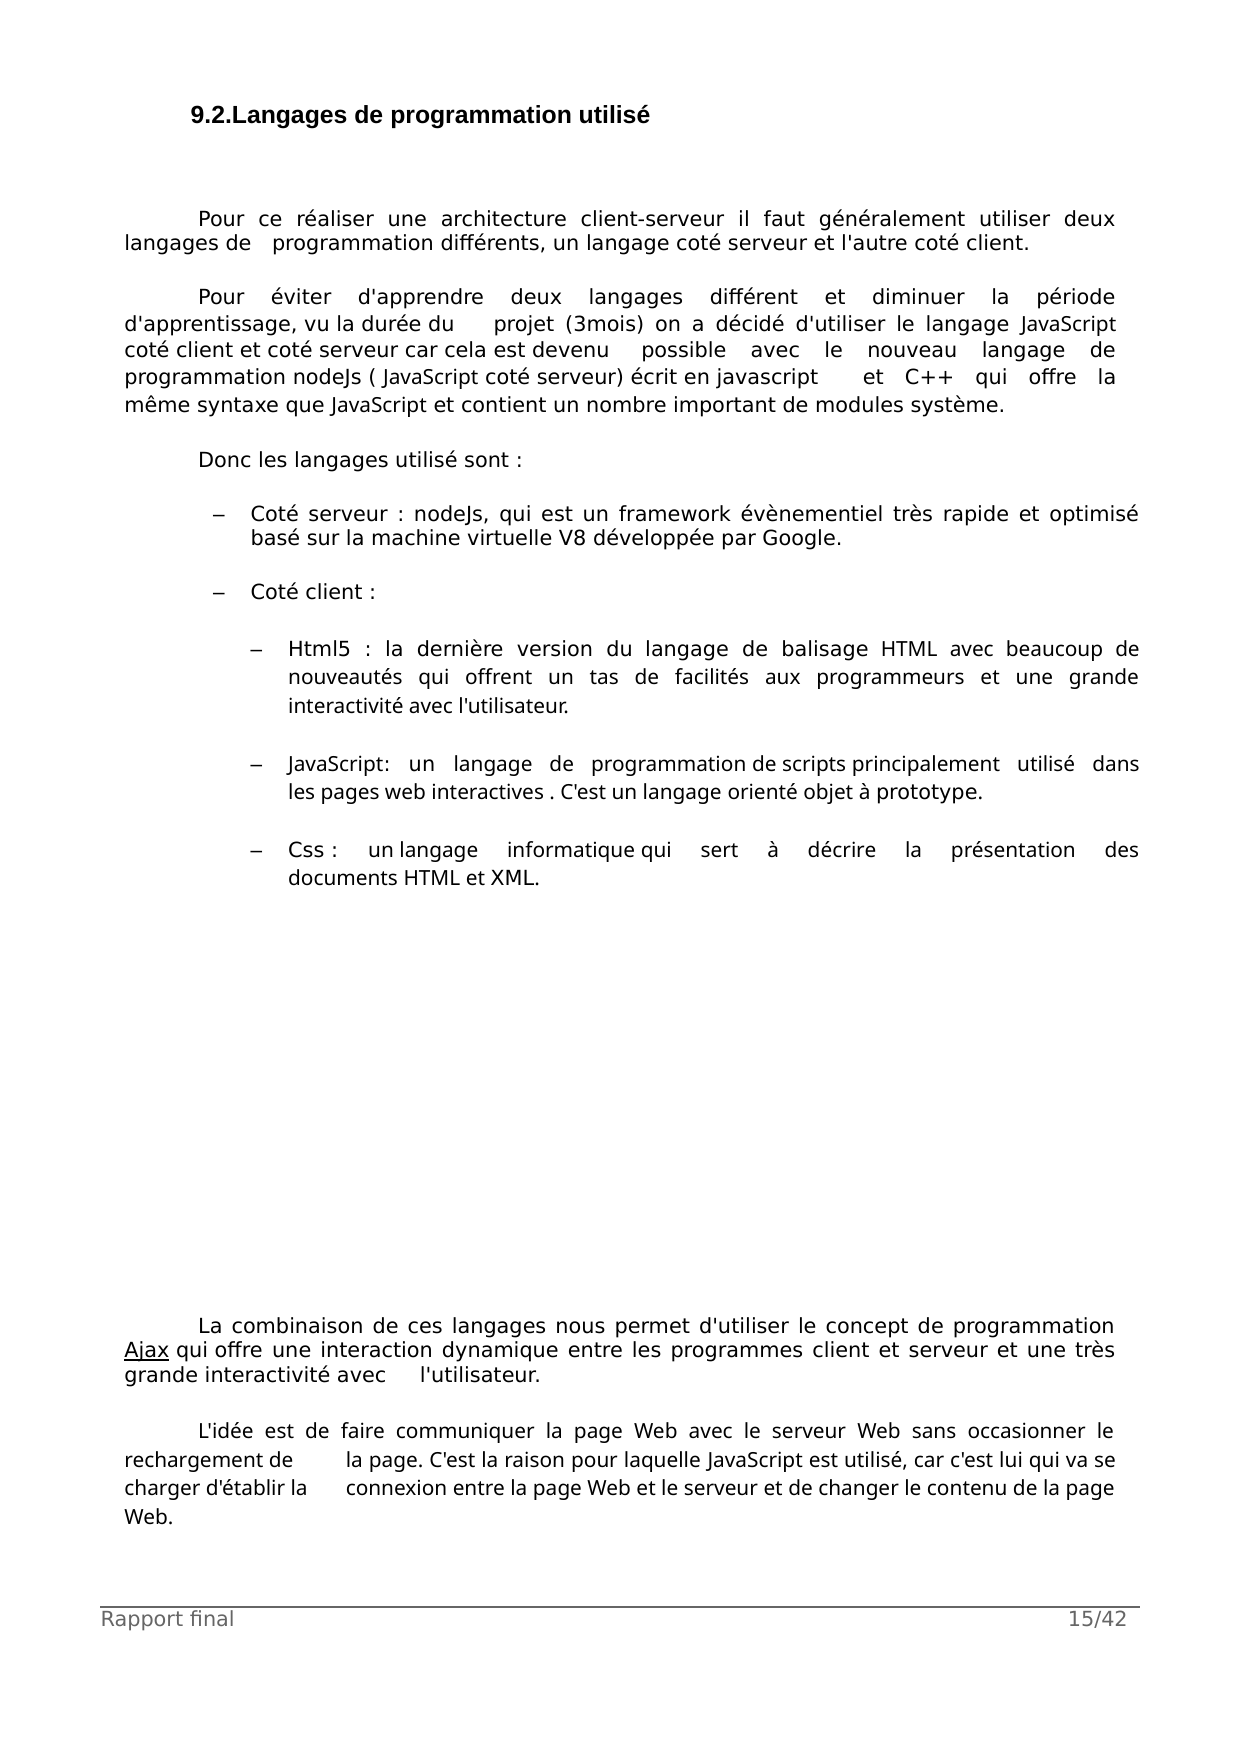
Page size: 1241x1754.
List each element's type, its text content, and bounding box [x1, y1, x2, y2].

text Donc les langages utilisé sont : [124, 448, 1116, 473]
text Pour éviter d'apprendre deux langages différent et diminuer la période d'apprentissage, vu la durée du projet (3mois) on a décidé d'utiliser le langage JavaScript coté client et coté serveur car cela est devenu possible avec le nouveau langage de programmation nodeJs ( JavaScript coté serveur) écrit en javascript et C++ qui offre la même syntaxe que JavaScript et contient un nombre important de modules système. [124, 285, 1116, 419]
subtitle 9.2.Langages de programmation utilisé [100, 100, 1140, 129]
text La combinaison de ces langages nous permet d'utiliser le concept de programmation Ajax qui offre une interaction dynamique entre les programmes client et serveur et une très grande interactivité avec l'utilisateur. [124, 1314, 1116, 1387]
list Coté serveur : nodeJs, qui est un framework évènementiel très rapide et optimisé basé sur la machine virtuelle V8 développée par Google. [213, 502, 1140, 551]
list Html5 : la dernière version du langage de balisage HTML avec beaucoup de nouveautés qui offrent un tas de facilités aux programmeurs et une grande interactivité avec l'utilisateur. [250, 634, 1140, 719]
list JavaScript: un langage de programmation de scripts principalement utilisé dans les pages web interactives . C'est un langage orienté objet à prototype. [250, 749, 1140, 806]
text L'idée est de faire communiquer la page Web avec le serveur Web sans occasionner le rechargement de la page. C'est la raison pour laquelle JavaScript est utilisé, car c'est lui qui va se charger d'établir la connexion entre la page Web et le serveur et de changer le contenu de la page Web. [124, 1417, 1116, 1530]
text Pour ce réaliser une architecture client-serveur il faut généralement utiliser deux langages de programmation différents, un langage coté serveur et l'autre coté client. [124, 207, 1116, 256]
list Css : un langage informatique qui sert à décrire la présentation des documents HTML et XML. [250, 835, 1140, 892]
list Coté client : [213, 580, 1140, 604]
